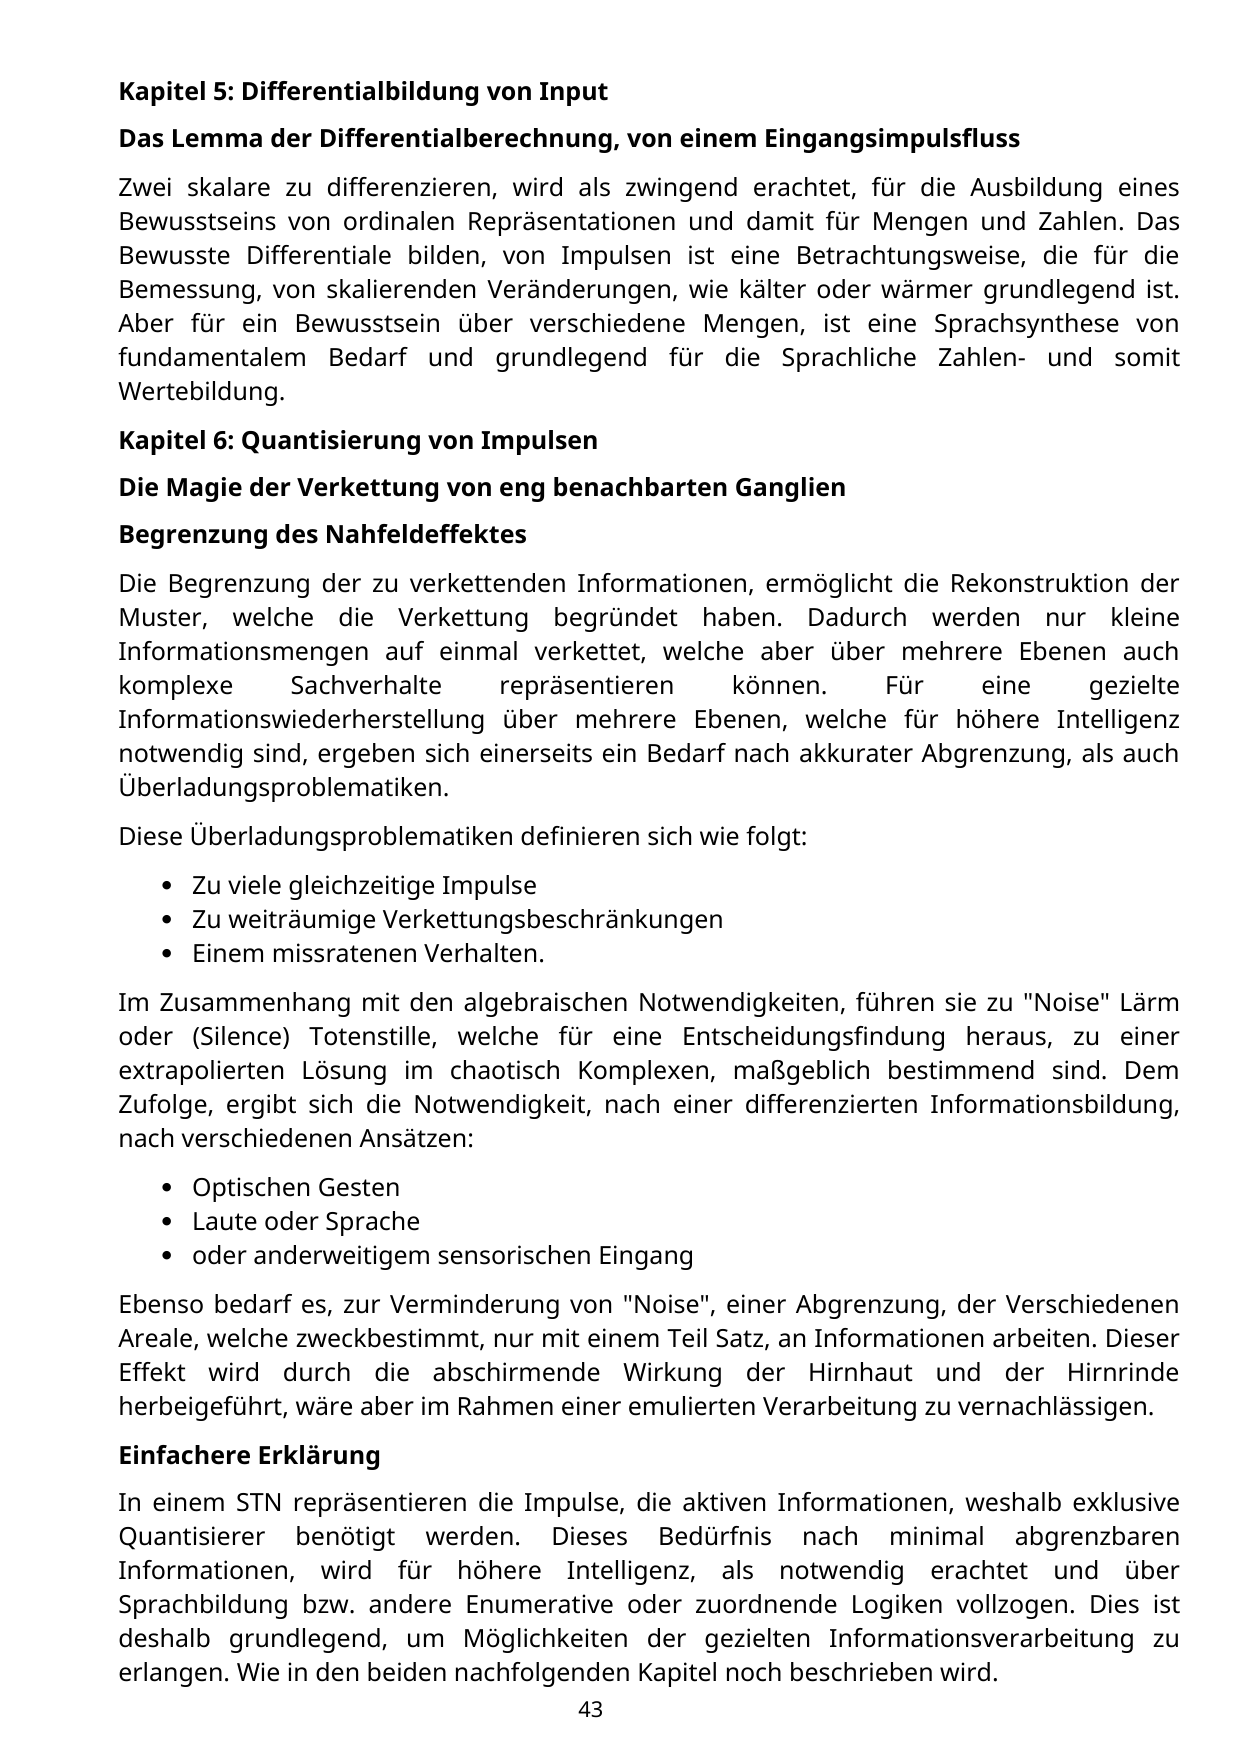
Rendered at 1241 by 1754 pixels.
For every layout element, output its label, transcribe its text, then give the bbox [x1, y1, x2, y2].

text Im Zusammenhang mit den algebraischen Notwendigkeiten, führen sie zu "Noise" Lärm oder (Silence) Totenstille, welche für eine Entscheidungsfindung heraus, zu einer extrapolierten Lösung im chaotisch Komplexen, maßgeblich bestimmend sind. Dem Zufolge, ergibt sich die Notwendigkeit, nach einer differenzierten Informationsbildung, nach verschiedenen Ansätzen: [118, 984, 1181, 1154]
text Diese Überladungsproblematiken definieren sich wie folgt: [118, 818, 1181, 852]
subtitle Kapitel 5: Differentialbildung von Input [118, 74, 1181, 108]
text Das Lemma der Differentialberechnung, von einem Eingangsimpulsfluss [118, 121, 1181, 154]
list Laute oder Sprache [162, 1203, 1181, 1237]
text Die Begrenzung der zu verkettenden Informationen, ermöglicht die Rekonstruktion der Muster, welche die Verkettung begründet haben. Dadurch werden nur kleine Informationsmengen auf einmal verkettet, welche aber über mehrere Ebenen auch komplexe Sachverhalte repräsentieren können. Für eine gezielte Informationswiederherstellung über mehrere Ebenen, welche für höhere Intelligenz notwendig sind, ergeben sich einerseits ein Bedarf nach akkurater Abgrenzung, als auch Überladungsproblematiken. [118, 565, 1181, 804]
list Optischen Gesten [162, 1169, 1181, 1203]
text Zwei skalare zu differenzieren, wird als zwingend erachtet, für die Ausbildung eines Bewusstseins von ordinalen Repräsentationen und damit für Mengen und Zahlen. Das Bewusste Differentiale bilden, von Impulsen ist eine Betrachtungsweise, die für die Bemessung, von skalierenden Veränderungen, wie kälter oder wärmer grundlegend ist. Aber für ein Bewusstsein über verschiedene Mengen, ist eine Sprachsynthese von fundamentalem Bedarf und grundlegend für die Sprachliche Zahlen- und somit Wertebildung. [118, 169, 1181, 408]
text Ebenso bedarf es, zur Verminderung von "Noise", einer Abgrenzung, der Verschiedenen Areale, welche zweckbestimmt, nur mit einem Teil Satz, an Informationen arbeiten. Dieser Effekt wird durch die abschirmende Wirkung der Hirnhaut und der Hirnrinde herbeigeführt, wäre aber im Rahmen einer emulierten Verarbeitung zu vernachlässigen. [118, 1286, 1181, 1423]
list Einem missratenen Verhalten. [162, 935, 1181, 969]
list Zu weiträumige Verkettungsbeschränkungen [162, 901, 1181, 935]
text Begrenzung des Nahfeldeffektes [118, 516, 1181, 550]
list Zu viele gleichzeitige Impulse [162, 867, 1181, 901]
subtitle Einfachere Erklärung [118, 1437, 1181, 1472]
list oder anderweitigem sensorischen Eingang [162, 1237, 1181, 1272]
text In einem STN repräsentieren die Impulse, die aktiven Informationen, weshalb exklusive Quantisierer benötigt werden. Dieses Bedürfnis nach minimal abgrenzbaren Informationen, wird für höhere Intelligenz, als notwendig erachtet und über Sprachbildung bzw. andere Enumerative oder zuordnende Logiken vollzogen. Dies ist deshalb grundlegend, um Möglichkeiten der gezielten Informationsverarbeitung zu erlangen. Wie in den beiden nachfolgenden Kapitel noch beschrieben wird. [118, 1484, 1181, 1689]
subtitle Die Magie der Verkettung von eng benachbarten Ganglien [118, 469, 1181, 504]
subtitle Kapitel 6: Quantisierung von Impulsen [118, 423, 1181, 457]
